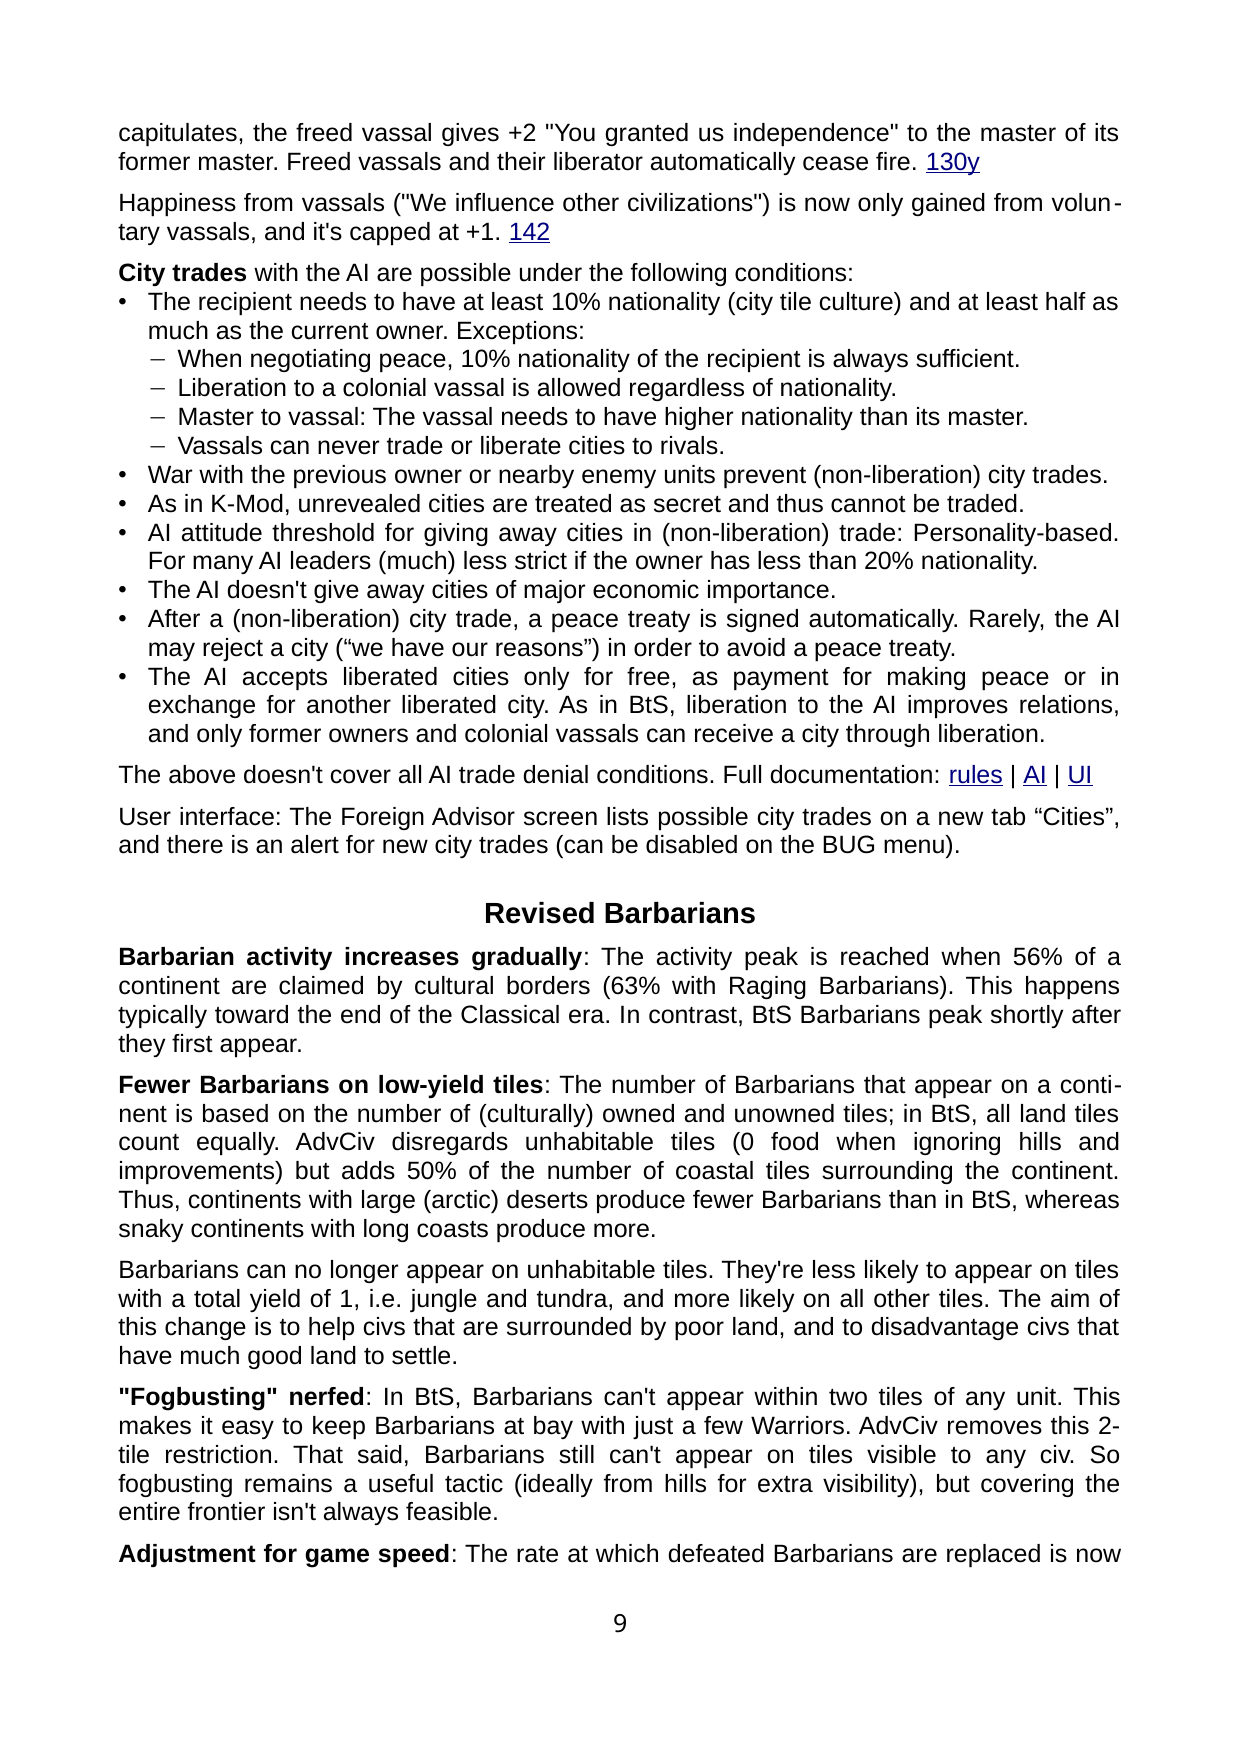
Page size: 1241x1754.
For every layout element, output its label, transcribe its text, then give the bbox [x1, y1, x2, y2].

text capitulates, the freed vassal gives +2 "You granted us independence" to the master of its former master. Freed vassals and their liberator automatically cease fire. 130y [118, 118, 1122, 176]
text Barbarian activity increases gradually: The activity peak is reached when 56% of a continent are claimed by cultural borders (63% with Raging Barbarians). This happens typically toward the end of the Classical era. In contrast, BtS Barbarians peak shortly after they first appear. [118, 942, 1122, 1057]
list Master to vassal: The vassal needs to have higher nationality than its master. [148, 402, 1122, 431]
text User interface: The Foreign Advisor screen lists possible city trades on a new tab “Cities”, and there is an alert for new city trades (can be disabled on the BUG menu). [118, 801, 1122, 859]
text "Fogbusting" nerfed: In BtS, Barbarians can't appear within two tiles of any unit. This makes it easy to keep Barbarians at bay with just a few Warriors. AdvCiv removes this 2-tile restriction. That said, Barbarians still can't appear on tiles visible to any civ. So fogbusting remains a useful tactic (ideally from hills for extra visibility), but covering the entire frontier isn't always feasible. [118, 1382, 1122, 1526]
text City trades with the AI are possible under the following conditions: [118, 258, 1122, 287]
list After a (non-liberation) city trade, a peace treaty is signed automatically. Rarely, the AI may reject a city (“we have our reasons”) in order to avoid a peace treaty. [118, 604, 1122, 662]
text Happiness from vassals ("We influence other civilizations") is now only gained from volun­tary vassals, and it's capped at +1. 142 [118, 188, 1122, 246]
subtitle Revised Barbarians [118, 896, 1122, 930]
list When negotiating peace, 10% nationality of the recipient is always sufficient. [148, 344, 1122, 373]
text Barbarians can no longer appear on unhabitable tiles. They're less likely to appear on tiles with a total yield of 1, i.e. jungle and tundra, and more likely on all other tiles. The aim of this change is to help civs that are surrounded by poor land, and to disadvantage civs that have much good land to settle. [118, 1255, 1122, 1370]
list The AI accepts liberated cities only for free, as payment for making peace or in exchange for another liberated city. As in BtS, liberation to the AI improves relations, and only former owners and colonial vassals can receive a city through liberation. [118, 662, 1122, 748]
list AI attitude threshold for giving away cities in (non-liberation) trade: Personality-based. For many AI leaders (much) less strict if the owner has less than 20% nationality. [118, 517, 1122, 575]
list The AI doesn't give away cities of major economic importance. [118, 575, 1122, 604]
list The recipient needs to have at least 10% nationality (city tile culture) and at least half as much as the current owner. Exceptions: [118, 287, 1122, 344]
list As in K-Mod, unrevealed cities are treated as secret and thus cannot be traded. [118, 489, 1122, 517]
text The above doesn't cover all AI trade denial conditions. Full documentation: rules | AI | UI [118, 760, 1122, 789]
list Liberation to a colonial vassal is allowed regardless of nationality. [148, 373, 1122, 402]
text Adjustment for game speed: The rate at which defeated Barbarians are replaced is now [118, 1539, 1122, 1567]
list War with the previous owner or nearby enemy units prevent (non-liberation) city trades. [118, 460, 1122, 489]
list Vassals can never trade or liberate cities to rivals. [148, 431, 1122, 460]
text Fewer Barbarians on low-yield tiles: The number of Barbarians that appear on a conti­nent is based on the number of (culturally) owned and unowned tiles; in BtS, all land tiles count equally. AdvCiv disregards unhabitable tiles (0 food when ignoring hills and improvements) but adds 50% of the number of coastal tiles surrounding the continent. Thus, continents with large (arctic) deserts produce fewer Barbarians than in BtS, whereas snaky continents with long coasts produce more. [118, 1070, 1122, 1242]
